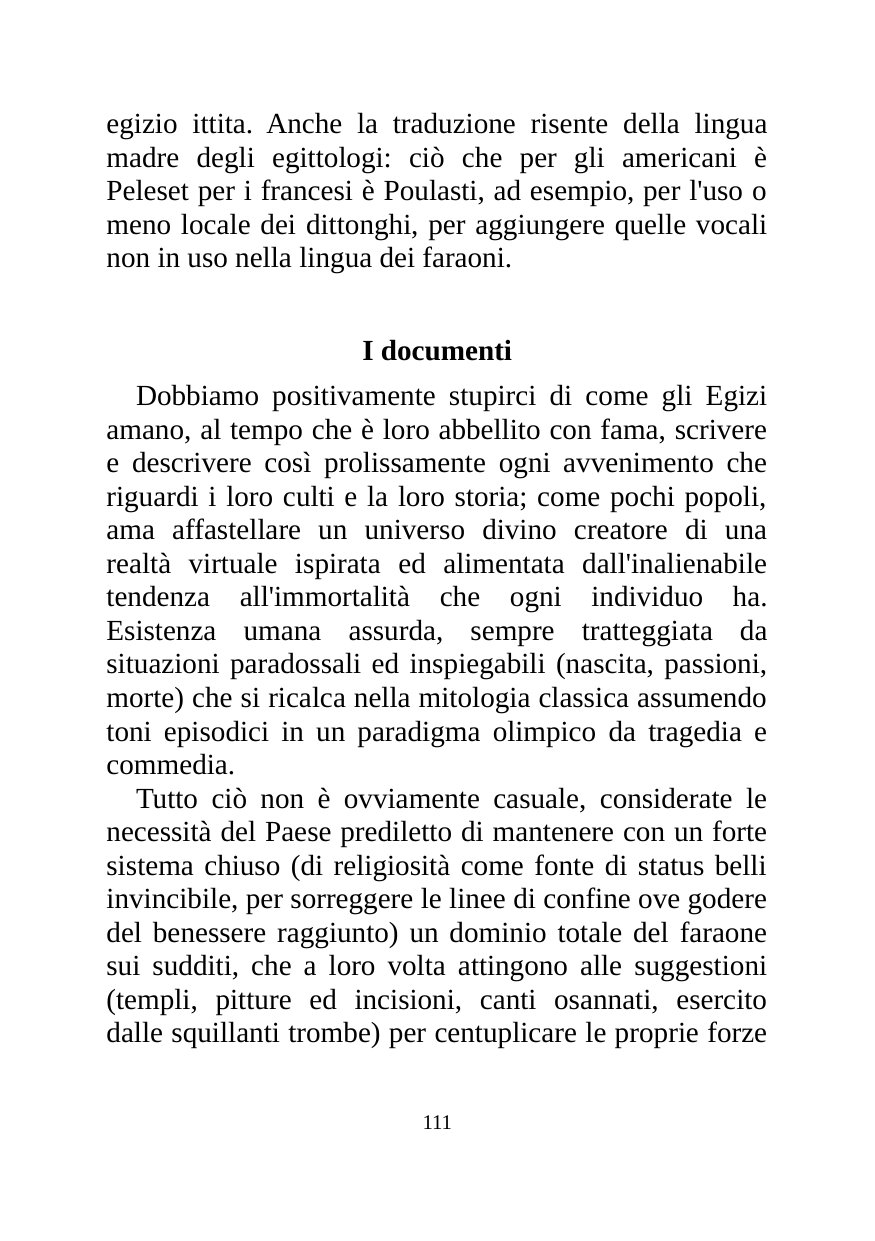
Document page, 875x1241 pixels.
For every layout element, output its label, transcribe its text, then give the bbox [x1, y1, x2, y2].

text Tutto ciò non è ovviamente casuale, considerate le necessità del Paese prediletto di mantenere con un forte sistema chiuso (di religiosità come fonte di status belli invincibile, per sorreggere le linee di confine ove godere del benessere raggiunto) un dominio totale del faraone sui sudditi, che a loro volta attingono alle suggestioni (templi, pitture ed incisioni, canti osannati, esercito dalle squillanti trombe) per centuplicare le proprie forze [106, 781, 768, 1049]
text egizio ittita. Anche la traduzione risente della lingua madre degli egittologi: ciò che per gli americani è Peleset per i francesi è Poulasti, ad esempio, per l'uso o meno locale dei dittonghi, per aggiungere quelle vocali non in uso nella lingua dei faraoni. [106, 106, 768, 274]
subtitle I documenti [106, 333, 768, 367]
text Dobbiamo positivamente stupirci di come gli Egizi amano, al tempo che è loro abbellito con fama, scrivere e descrivere così prolissamente ogni avvenimento che riguardi i loro culti e la loro storia; come pochi popoli, ama affastellare un universo divino creatore di una realtà virtuale ispirata ed alimentata dall'inalienabile tendenza all'immortalità che ogni individuo ha. Esistenza umana assurda, sempre tratteggiata da situazioni paradossali ed inspiegabili (nascita, passioni, morte) che si ricalca nella mitologia classica assumendo toni episodici in un paradigma olimpico da tragedia e commedia. [106, 378, 768, 781]
